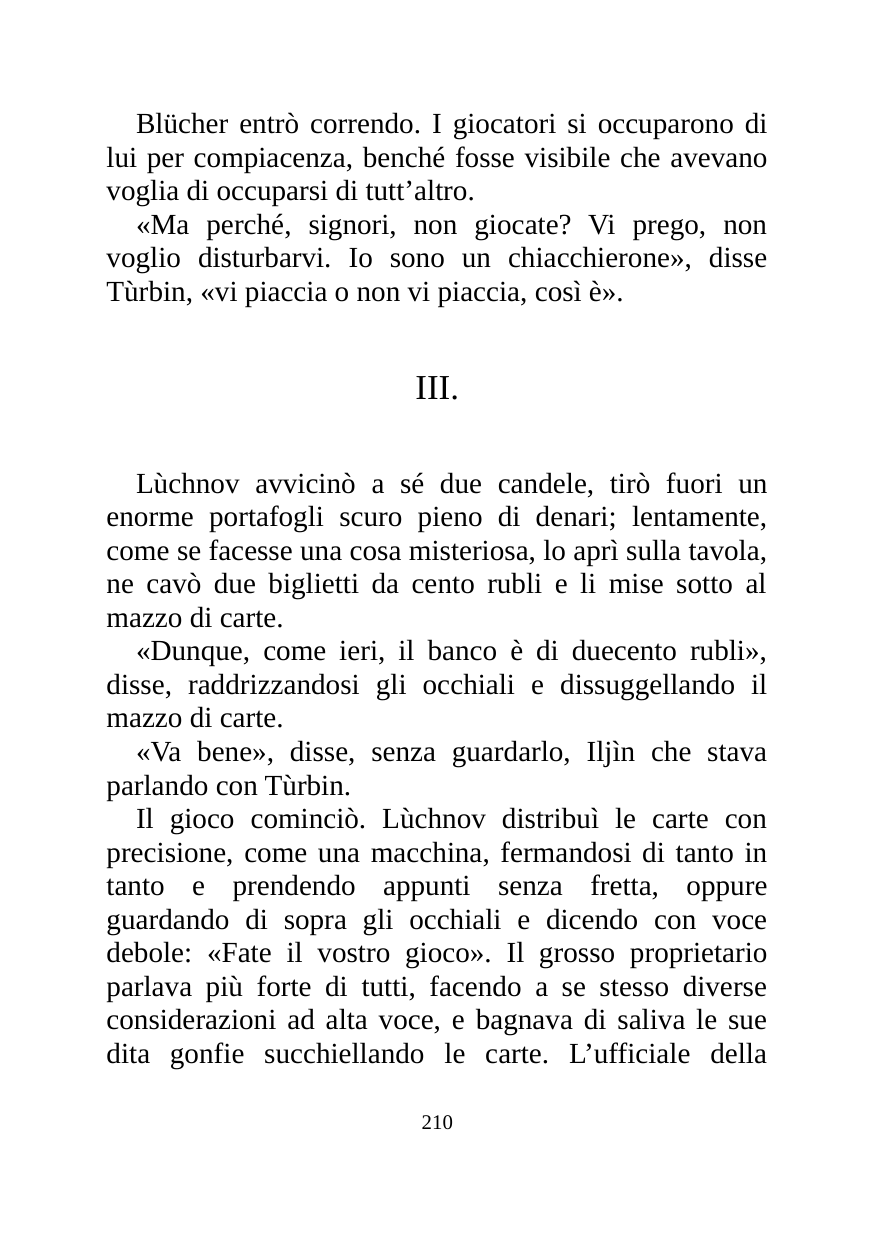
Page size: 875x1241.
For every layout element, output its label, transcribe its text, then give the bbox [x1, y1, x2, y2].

text «Va bene», disse, senza guardarlo, Iljìn che stava parlando con Tùrbin. [106, 734, 768, 801]
text «Dunque, come ieri, il banco è di duecento rubli», disse, raddrizzandosi gli occhiali e dissuggellando il mazzo di carte. [106, 633, 768, 734]
text «Ma perché, signori, non giocate? Vi prego, non voglio disturbarvi. Io sono un chiacchierone», disse Tùrbin, «vi piaccia o non vi piaccia, così è». [106, 207, 768, 307]
text Blücher entrò correndo. I giocatori si occuparono di lui per compiacenza, benché fosse visibile che avevano voglia di occuparsi di tutt’altro. [106, 106, 768, 207]
subtitle III. [106, 367, 768, 407]
text Il gioco cominciò. Lùchnov distribuì le carte con precisione, come una macchina, fermandosi di tanto in tanto e prendendo appunti senza fretta, oppure guardando di sopra gli occhiali e dicendo con voce debole: «Fate il vostro gioco». Il grosso proprietario parlava più forte di tutti, facendo a se stesso diverse considerazioni ad alta voce, e bagnava di saliva le sue dita gonfie succhiellando le carte. L’ufficiale della [106, 801, 768, 1069]
text Lùchnov avvicinò a sé due candele, tirò fuori un enorme portafogli scuro pieno di denari; lentamente, come se facesse una cosa misteriosa, lo aprì sulla tavola, ne cavò due biglietti da cento rubli e li mise sotto al mazzo di carte. [106, 466, 768, 633]
